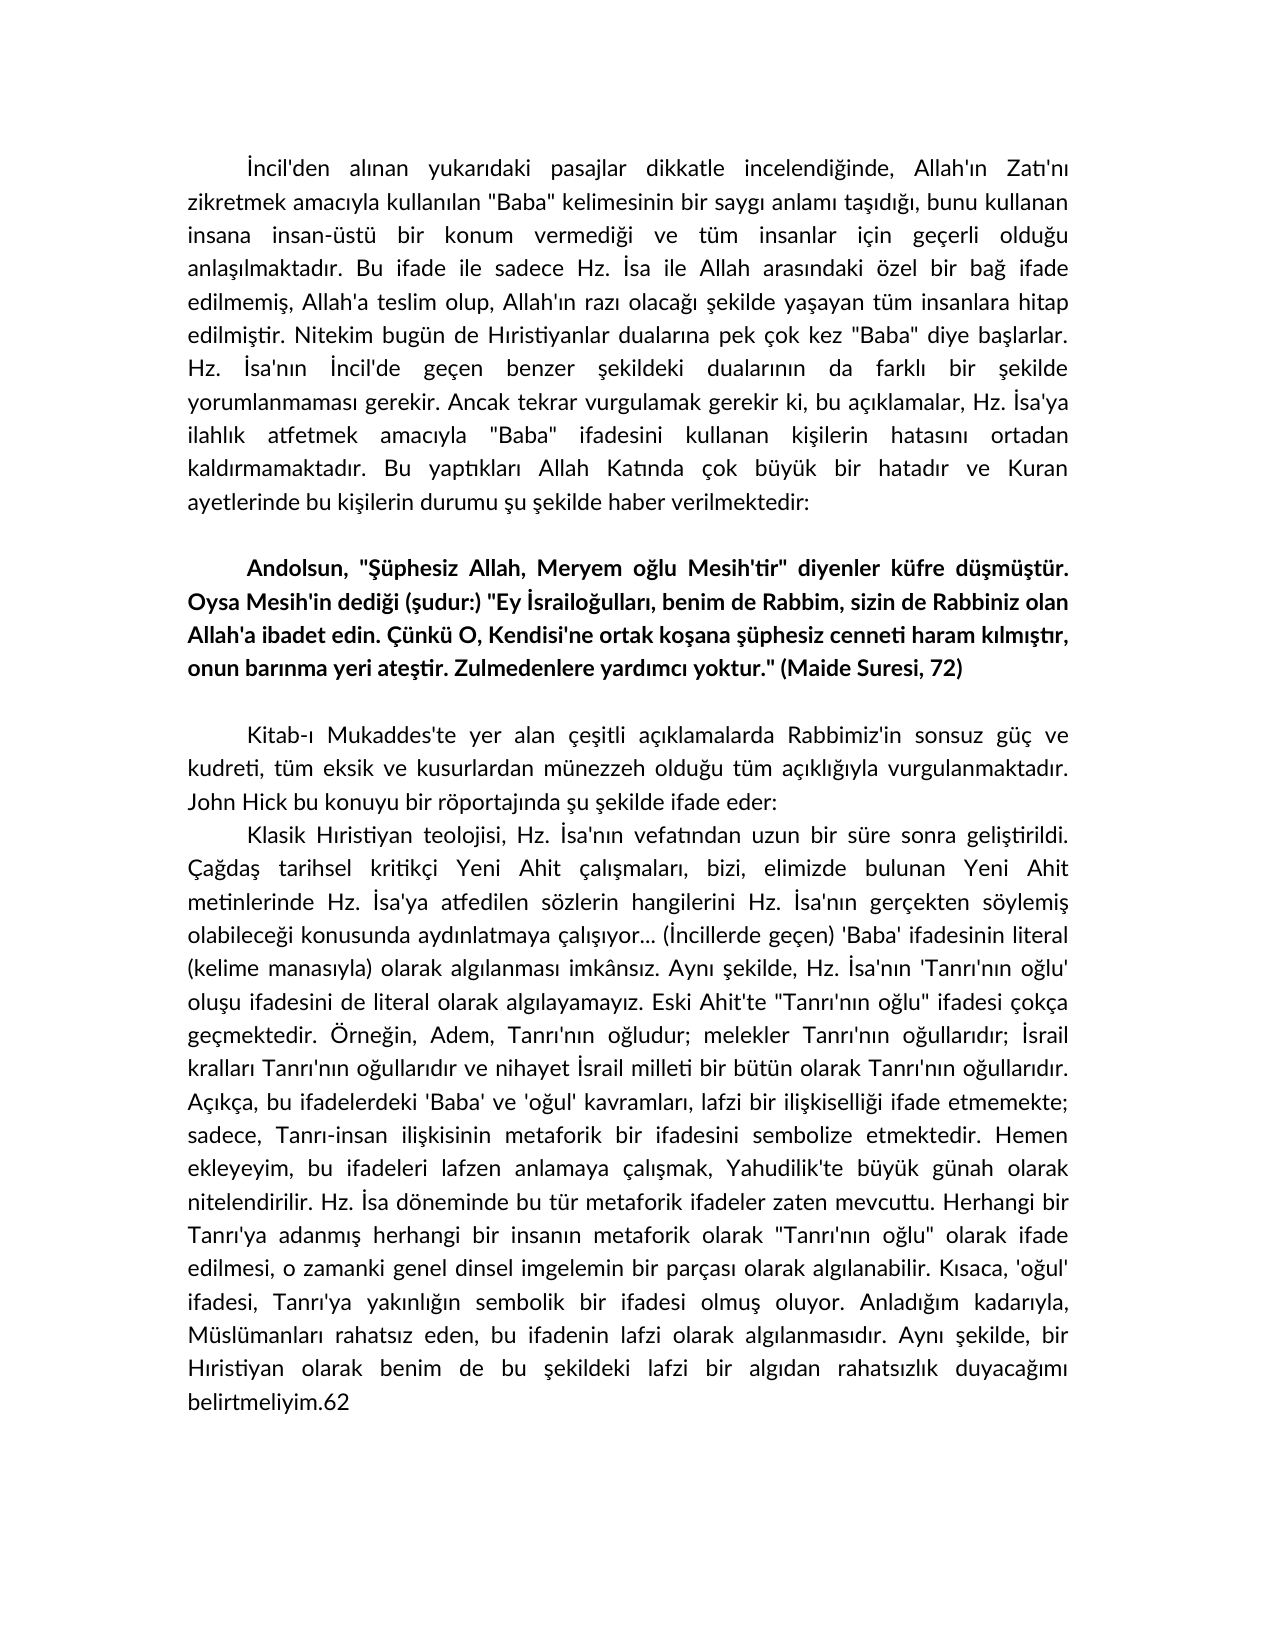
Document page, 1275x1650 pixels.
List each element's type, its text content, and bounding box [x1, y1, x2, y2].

text Klasik Hıristiyan teolojisi, Hz. İsa'nın vefatından uzun bir süre sonra geliştirildi. Çağdaş tarihsel kritikçi Yeni Ahit çalışmaları, bizi, elimizde bulunan Yeni Ahit metinlerinde Hz. İsa'ya atfedilen sözlerin hangilerini Hz. İsa'nın gerçekten söylemiş olabileceği konusunda aydınlatmaya çalışıyor... (İncillerde geçen) 'Baba' ifadesinin literal (kelime manasıyla) olarak algılanması imkânsız. Aynı şekilde, Hz. İsa'nın 'Tanrı'nın oğlu' oluşu ifadesini de literal olarak algılayamayız. Eski Ahit'te "Tanrı'nın oğlu" ifadesi çokça geçmektedir. Örneğin, Adem, Tanrı'nın oğludur; melekler Tanrı'nın oğullarıdır; İsrail kralları Tanrı'nın oğullarıdır ve nihayet İsrail milleti bir bütün olarak Tanrı'nın oğullarıdır. Açıkça, bu ifadelerdeki 'Baba' ve 'oğul' kavramları, lafzi bir ilişkiselliği ifade etmemekte; sadece, Tanrı-insan ilişkisinin metaforik bir ifadesini sembolize etmektedir. Hemen ekleyeyim, bu ifadeleri lafzen anlamaya çalışmak, Yahudilik'te büyük günah olarak nitelendirilir. Hz. İsa döneminde bu tür metaforik ifadeler zaten mevcuttu. Herhangi bir Tanrı'ya adanmış herhangi bir insanın metaforik olarak "Tanrı'nın oğlu" olarak ifade edilmesi, o zamanki genel dinsel imgelemin bir parçası olarak algılanabilir. Kısaca, 'oğul' ifadesi, Tanrı'ya yakınlığın sembolik bir ifadesi olmuş oluyor. Anladığım kadarıyla, Müslümanları rahatsız eden, bu ifadenin lafzi olarak algılanmasıdır. Aynı şekilde, bir Hıristiyan olarak benim de bu şekildeki lafzi bir algıdan rahatsızlık duyacağımı belirtmeliyim.62 [187, 817, 1070, 1417]
text İncil'den alınan yukarıdaki pasajlar dikkatle incelendiğinde, Allah'ın Zatı'nı zikretmek amacıyla kullanılan "Baba" kelimesinin bir saygı anlamı taşıdığı, bunu kullanan insana insan-üstü bir konum vermediği ve tüm insanlar için geçerli olduğu anlaşılmaktadır. Bu ifade ile sadece Hz. İsa ile Allah arasındaki özel bir bağ ifade edilmemiş, Allah'a teslim olup, Allah'ın razı olacağı şekilde yaşayan tüm insanlara hitap edilmiştir. Nitekim bugün de Hıristiyanlar dualarına pek çok kez "Baba" diye başlarlar. Hz. İsa'nın İncil'de geçen benzer şekildeki dualarının da farklı bir şekilde yorumlanmaması gerekir. Ancak tekrar vurgulamak gerekir ki, bu açıklamalar, Hz. İsa'ya ilahlık atfetmek amacıyla "Baba" ifadesini kullanan kişilerin hatasını ortadan kaldırmamaktadır. Bu yaptıkları Allah Katında çok büyük bir hatadır ve Kuran ayetlerinde bu kişilerin durumu şu şekilde haber verilmektedir: [187, 150, 1070, 517]
text Kitab-ı Mukaddes'te yer alan çeşitli açıklamalarda Rabbimiz'in sonsuz güç ve kudreti, tüm eksik ve kusurlardan münezzeh olduğu tüm açıklığıyla vurgulanmaktadır. John Hick bu konuyu bir röportajında şu şekilde ifade eder: [187, 717, 1070, 817]
text Andolsun, "Şüphesiz Allah, Meryem oğlu Mesih'tir" diyenler küfre düşmüştür. Oysa Mesih'in dediği (şudur:) "Ey İsrailoğulları, benim de Rabbim, sizin de Rabbiniz olan Allah'a ibadet edin. Çünkü O, Kendisi'ne ortak koşana şüphesiz cenneti haram kılmıştır, onun barınma yeri ateştir. Zulmedenlere yardımcı yoktur." (Maide Suresi, 72) [187, 550, 1070, 683]
